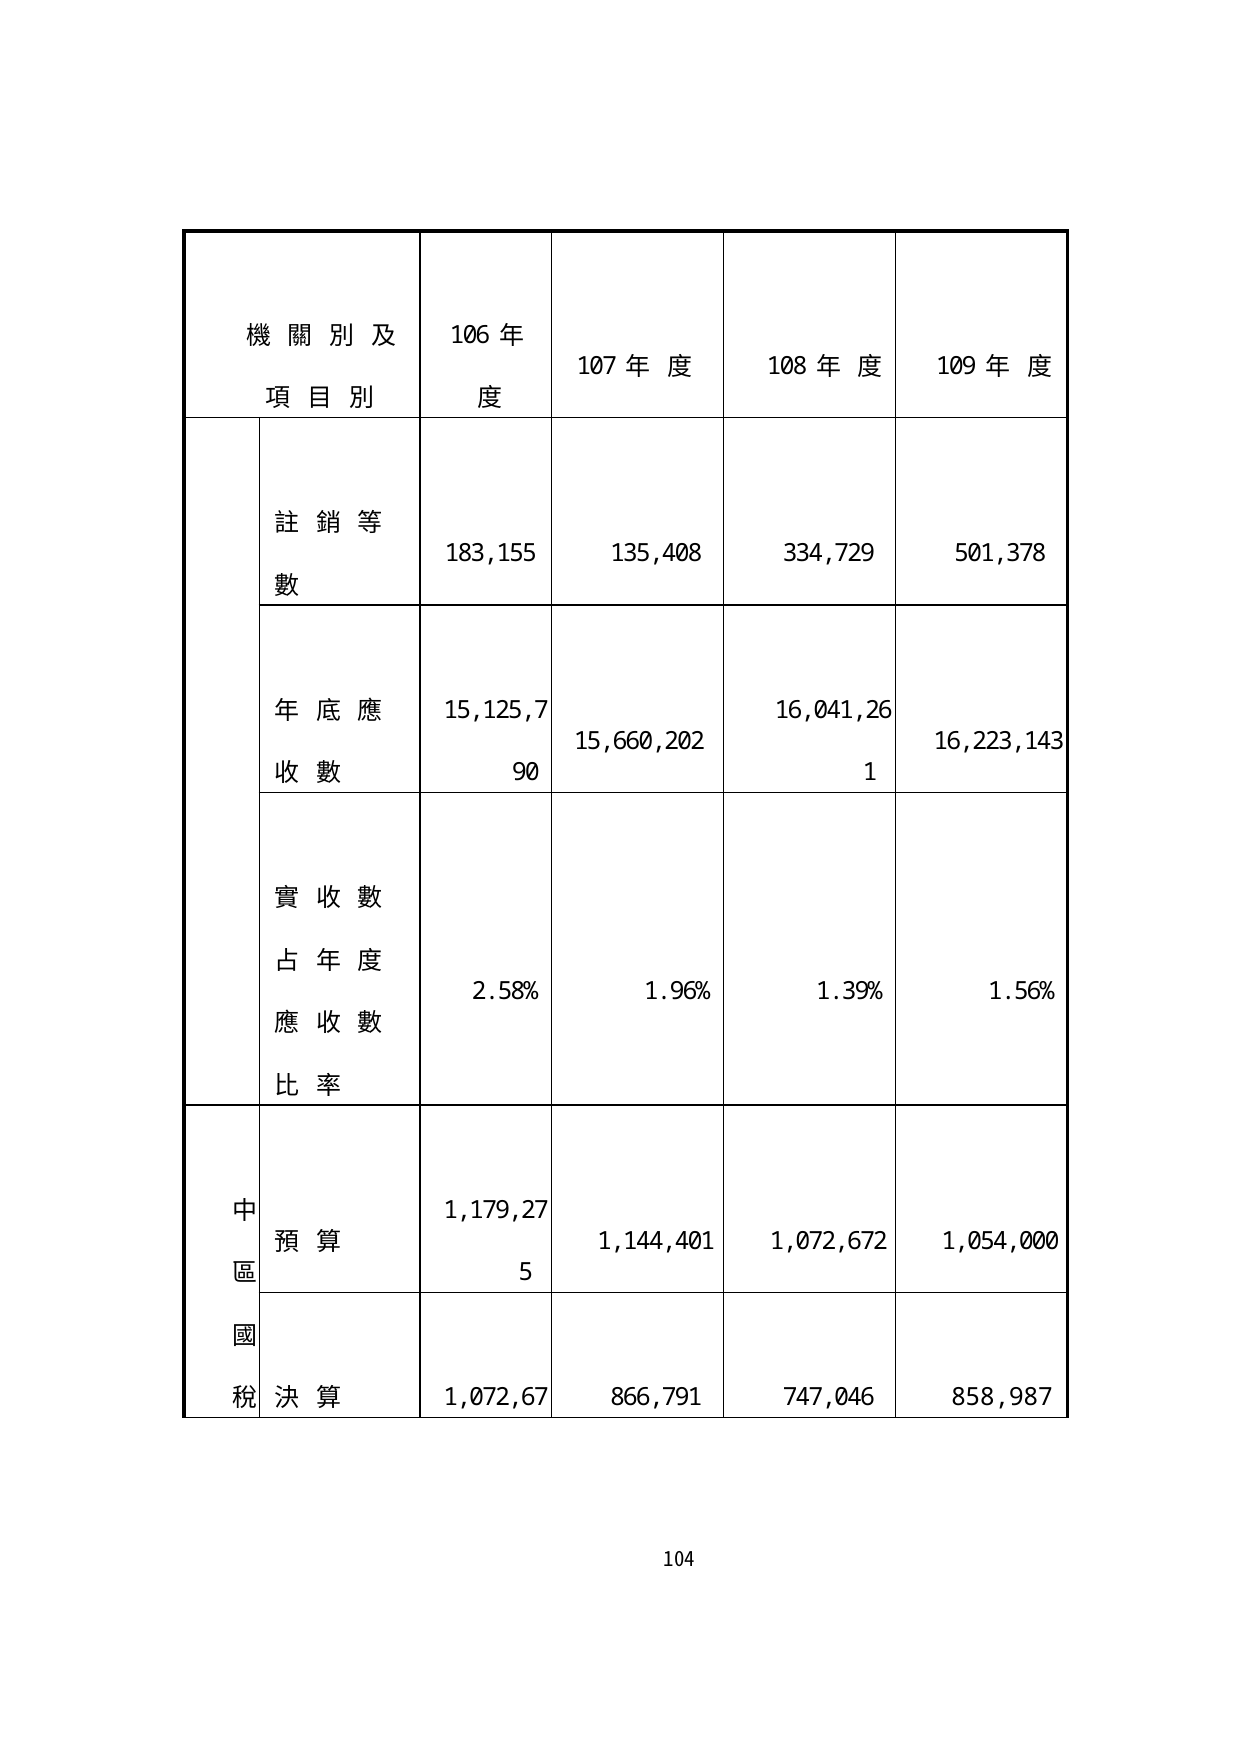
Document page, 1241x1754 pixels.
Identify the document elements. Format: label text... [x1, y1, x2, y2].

table_cell 註銷等數 [260, 418, 419, 604]
table_cell 501,378 [896, 418, 1066, 604]
table_cell 15,125,790 [421, 606, 551, 792]
table_cell 2.58% [421, 793, 551, 1104]
table_cell 16,041,261 [724, 606, 895, 792]
table_header 109年度 [896, 233, 1066, 417]
table_cell 747,046 [724, 1293, 895, 1417]
table_cell 1.96% [552, 793, 723, 1104]
table_cell 334,729 [724, 418, 895, 604]
table_cell 15,660,202 [552, 606, 723, 792]
table_header 107年度 [552, 233, 723, 417]
table_cell 實收數占年度應收數比率 [260, 793, 419, 1104]
table_cell 預算 [260, 1106, 419, 1292]
table_cell 1,054,000 [896, 1106, 1066, 1292]
table_cell 決算 [260, 1293, 419, 1417]
table_header 108年度 [724, 233, 895, 417]
table_cell 858,987 [896, 1293, 1066, 1417]
table_cell 866,791 [552, 1293, 723, 1417]
table_cell 183,155 [421, 418, 551, 604]
table_header 106年度 [421, 233, 551, 417]
table_cell 135,408 [552, 418, 723, 604]
table_cell 年底應收數 [260, 606, 419, 792]
table_cell [186, 418, 259, 1104]
table_cell 1.56% [896, 793, 1066, 1104]
table_cell 1,072,67 [421, 1293, 551, 1417]
table_cell 16,223,143 [896, 606, 1066, 792]
table_cell 1,179,275 [421, 1106, 551, 1292]
table_cell 1,144,401 [552, 1106, 723, 1292]
table_cell 中區國稅 [186, 1106, 259, 1417]
table_header 機關別及項目別 [186, 233, 419, 417]
table_cell 1,072,672 [724, 1106, 895, 1292]
table_cell 1.39% [724, 793, 895, 1104]
